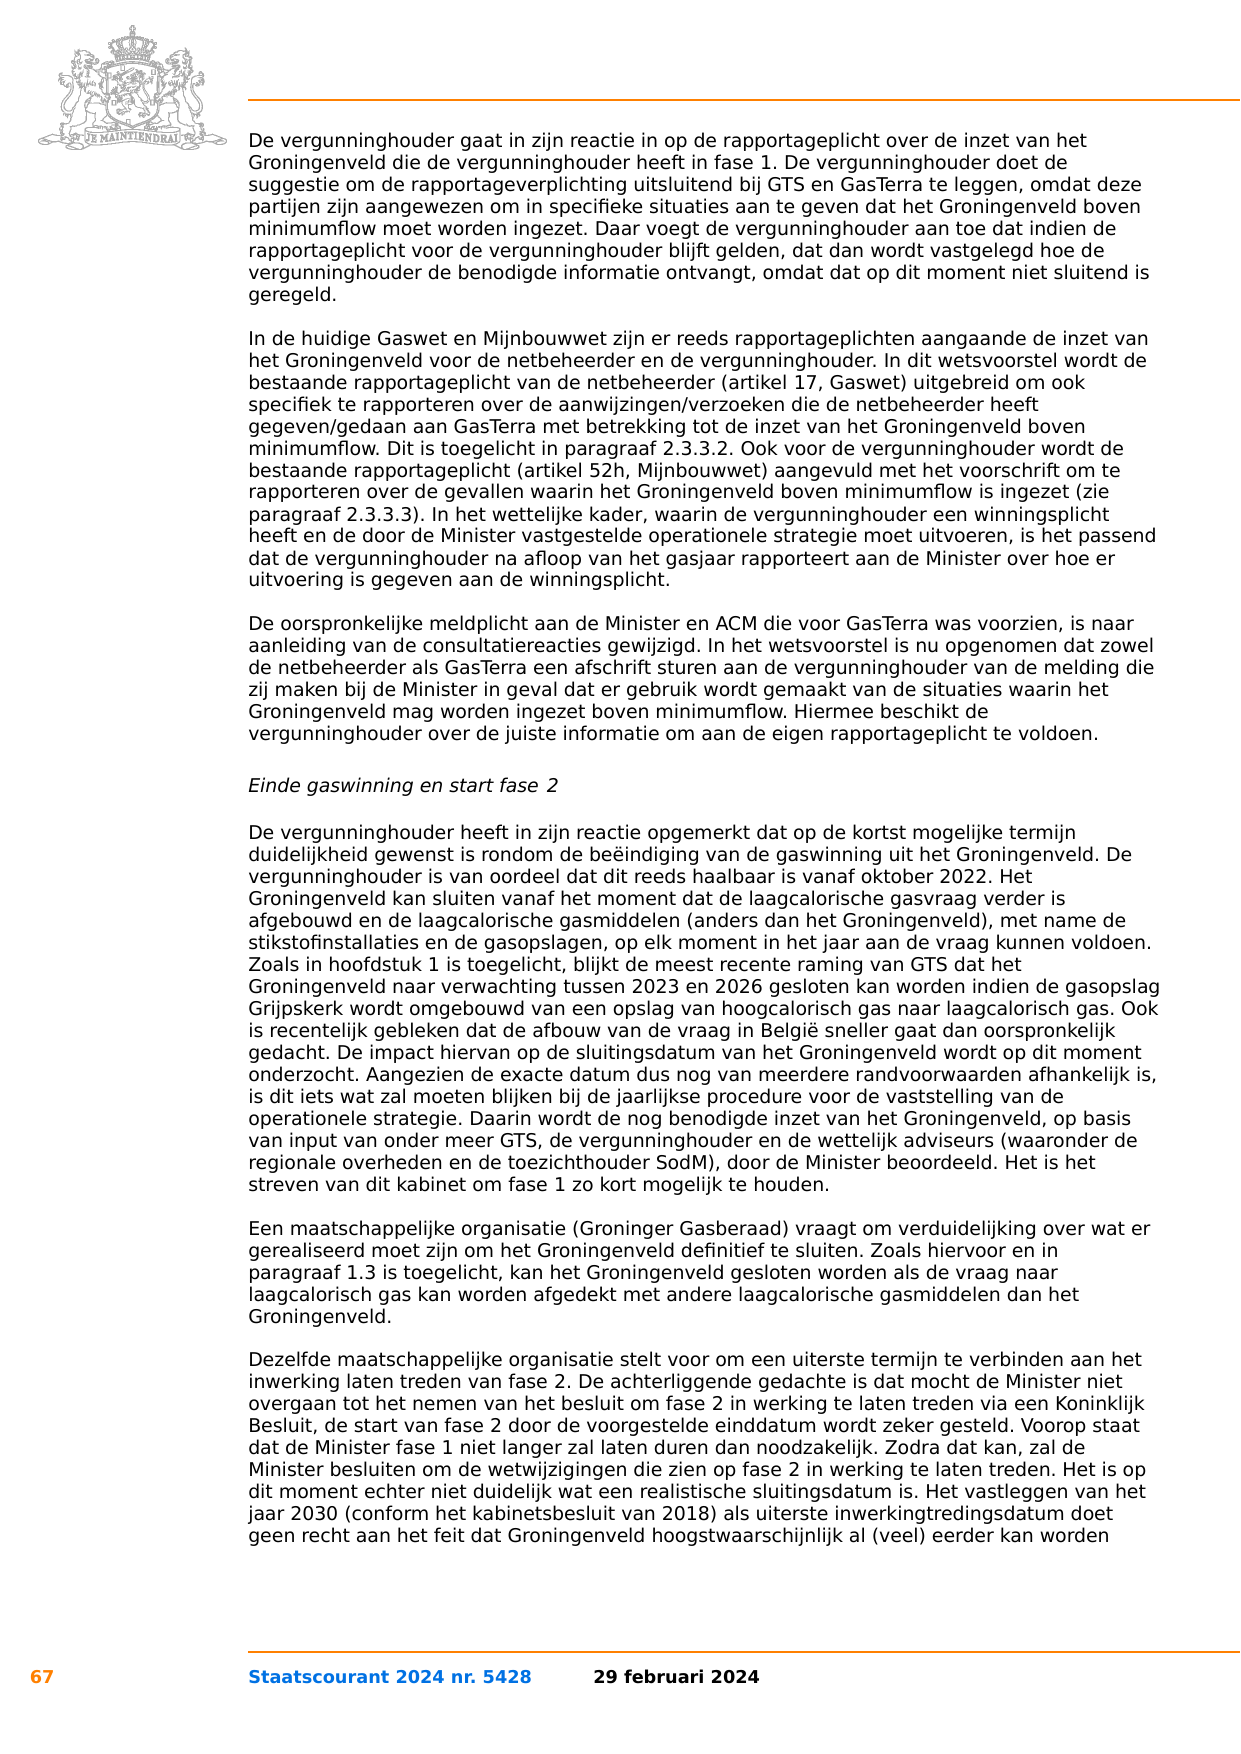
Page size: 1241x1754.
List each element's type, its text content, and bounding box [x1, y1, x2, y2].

text De vergunninghouder heeft in zijn reactie opgemerkt dat op de kortst mogelijke termijn duidelijkheid gewenst is rondom de beëindiging van de gaswinning uit het Groningenveld. De vergunninghouder is van oordeel dat dit reeds haalbaar is vanaf oktober 2022. Het Groningenveld kan sluiten vanaf het moment dat de laagcalorische gasvraag verder is afgebouwd en de laagcalorische gasmiddelen (anders dan het Groningenveld), met name de stikstofinstallaties en de gasopslagen, op elk moment in het jaar aan de vraag kunnen voldoen. Zoals in hoofdstuk 1 is toegelicht, blijkt de meest recente raming van GTS dat het Groningenveld naar verwachting tussen 2023 en 2026 gesloten kan worden indien de gasopslag Grijpskerk wordt omgebouwd van een opslag van hoogcalorisch gas naar laagcalorisch gas. Ook is recentelijk gebleken dat de afbouw van de vraag in België sneller gaat dan oorspronkelijk gedacht. De impact hiervan op de sluitingsdatum van het Groningenveld wordt op dit moment onderzocht. Aangezien de exacte datum dus nog van meerdere randvoorwaarden afhankelijk is, is dit iets wat zal moeten blijken bij de jaarlijkse procedure voor de vaststelling van de operationele strategie. Daarin wordt de nog benodigde inzet van het Groningenveld, op basis van input van onder meer GTS, de vergunninghouder en de wettelijk adviseurs (waaronder de regionale overheden en de toezichthouder SodM), door de Minister beoordeeld. Het is het streven van dit kabinet om fase 1 zo kort mogelijk te houden. [248, 822, 1163, 1196]
subtitle Einde gaswinning en start fase 2 [248, 775, 1163, 797]
text De vergunninghouder gaat in zijn reactie in op de rapportageplicht over de inzet van het Groningenveld die de vergunninghouder heeft in fase 1. De vergunninghouder doet de suggestie om de rapportageverplichting uitsluitend bij GTS en GasTerra te leggen, omdat deze partijen zijn aangewezen om in specifieke situaties aan te geven dat het Groningenveld boven minimumflow moet worden ingezet. Daar voegt de vergunninghouder aan toe dat indien de rapportageplicht voor de vergunninghouder blijft gelden, dat dan wordt vastgelegd hoe de vergunninghouder de benodigde informatie ontvangt, omdat dat op dit moment niet sluitend is geregeld. [248, 130, 1163, 306]
text Een maatschappelijke organisatie (Groninger Gasberaad) vraagt om verduidelijking over wat er gerealiseerd moet zijn om het Groningenveld definitief te sluiten. Zoals hiervoor en in paragraaf 1.3 is toegelicht, kan het Groningenveld gesloten worden als de vraag naar laagcalorisch gas kan worden afgedekt met andere laagcalorische gasmiddelen dan het Groningenveld. [248, 1218, 1163, 1327]
picture [38, 25, 227, 150]
text In de huidige Gaswet en Mijnbouwwet zijn er reeds rapportageplichten aangaande de inzet van het Groningenveld voor de netbeheerder en de vergunninghouder. In dit wetsvoorstel wordt de bestaande rapportageplicht van de netbeheerder (artikel 17, Gaswet) uitgebreid om ook specifiek te rapporteren over de aanwijzingen/verzoeken die de netbeheerder heeft gegeven/gedaan aan GasTerra met betrekking tot de inzet van het Groningenveld boven minimumflow. Dit is toegelicht in paragraaf 2.3.3.2. Ook voor de vergunninghouder wordt de bestaande rapportageplicht (artikel 52h, Mijnbouwwet) aangevuld met het voorschrift om te rapporteren over de gevallen waarin het Groningenveld boven minimumflow is ingezet (zie paragraaf 2.3.3.3). In het wettelijke kader, waarin de vergunninghouder een winningsplicht heeft en de door de Minister vastgestelde operationele strategie moet uitvoeren, is het passend dat de vergunninghouder na afloop van het gasjaar rapporteert aan de Minister over hoe er uitvoering is gegeven aan de winningsplicht. [248, 328, 1163, 591]
text De oorspronkelijke meldplicht aan de Minister en ACM die voor GasTerra was voorzien, is naar aanleiding van de consultatiereacties gewijzigd. In het wetsvoorstel is nu opgenomen dat zowel de netbeheerder als GasTerra een afschrift sturen aan de vergunninghouder van de melding die zij maken bij de Minister in geval dat er gebruik wordt gemaakt van de situaties waarin het Groningenveld mag worden ingezet boven minimumflow. Hiermee beschikt de vergunninghouder over de juiste informatie om aan de eigen rapportageplicht te voldoen. [248, 613, 1163, 745]
text Dezelfde maatschappelijke organisatie stelt voor om een uiterste termijn te verbinden aan het inwerking laten treden van fase 2. De achterliggende gedachte is dat mocht de Minister niet overgaan tot het nemen van het besluit om fase 2 in werking te laten treden via een Koninklijk Besluit, de start van fase 2 door de voorgestelde einddatum wordt zeker gesteld. Voorop staat dat de Minister fase 1 niet langer zal laten duren dan noodzakelijk. Zodra dat kan, zal de Minister besluiten om de wetwijzigingen die zien op fase 2 in werking te laten treden. Het is op dit moment echter niet duidelijk wat een realistische sluitingsdatum is. Het vastleggen van het jaar 2030 (conform het kabinetsbesluit van 2018) als uiterste inwerkingtredingsdatum doet geen recht aan het feit dat Groningenveld hoogstwaarschijnlijk al (veel) eerder kan worden [248, 1349, 1163, 1547]
